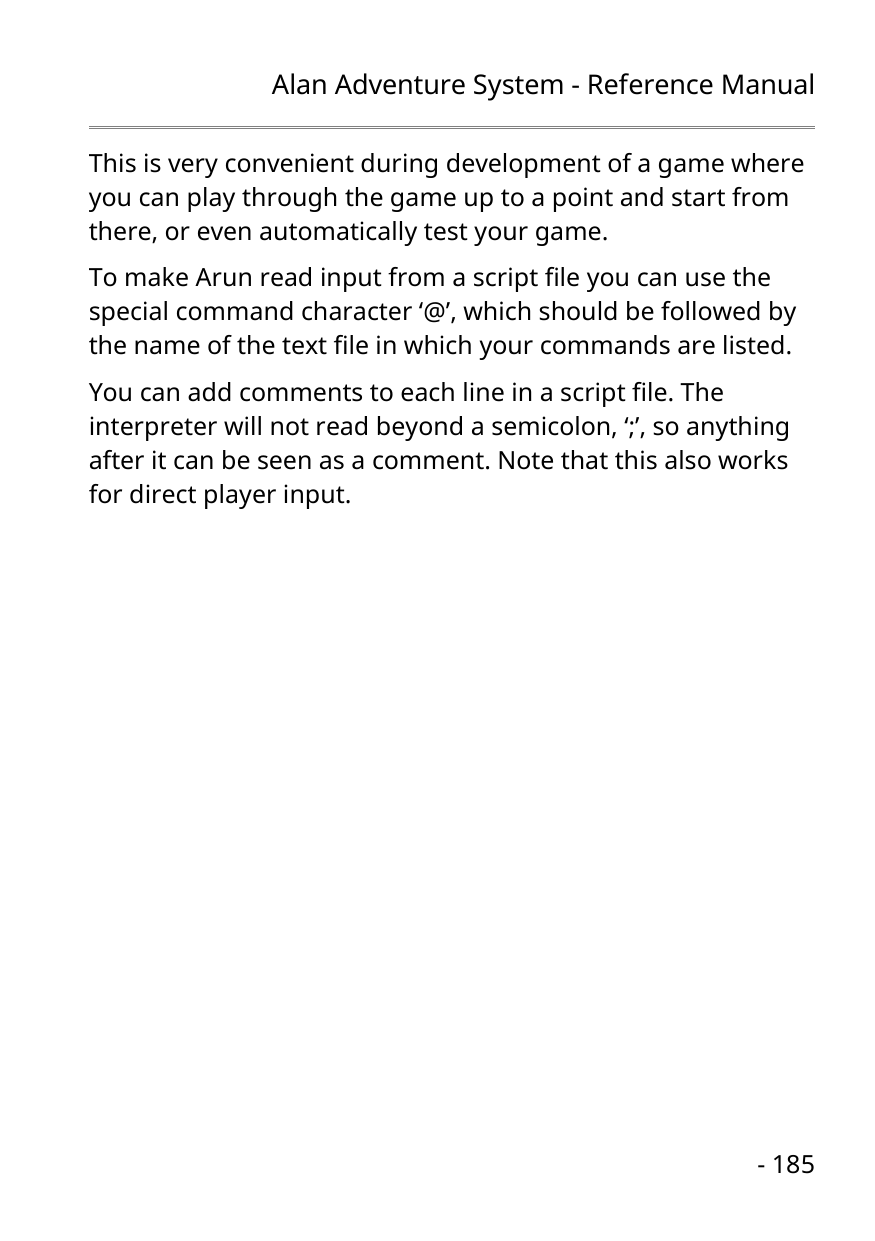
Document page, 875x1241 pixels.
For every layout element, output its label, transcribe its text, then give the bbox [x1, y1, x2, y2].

text To make Arun read input from a script file you can use the special command character ‘@’, which should be followed by the name of the text file in which your commands are listed. [88, 260, 815, 362]
text This is very convenient during development of a game where you can play through the game up to a point and start from there, or even automatically test your game. [88, 146, 815, 247]
text You can add comments to each line in a script file. The interpreter will not read beyond a semicolon, ‘;’, so anything after it can be seen as a comment. Note that this also works for direct player input. [88, 375, 815, 511]
